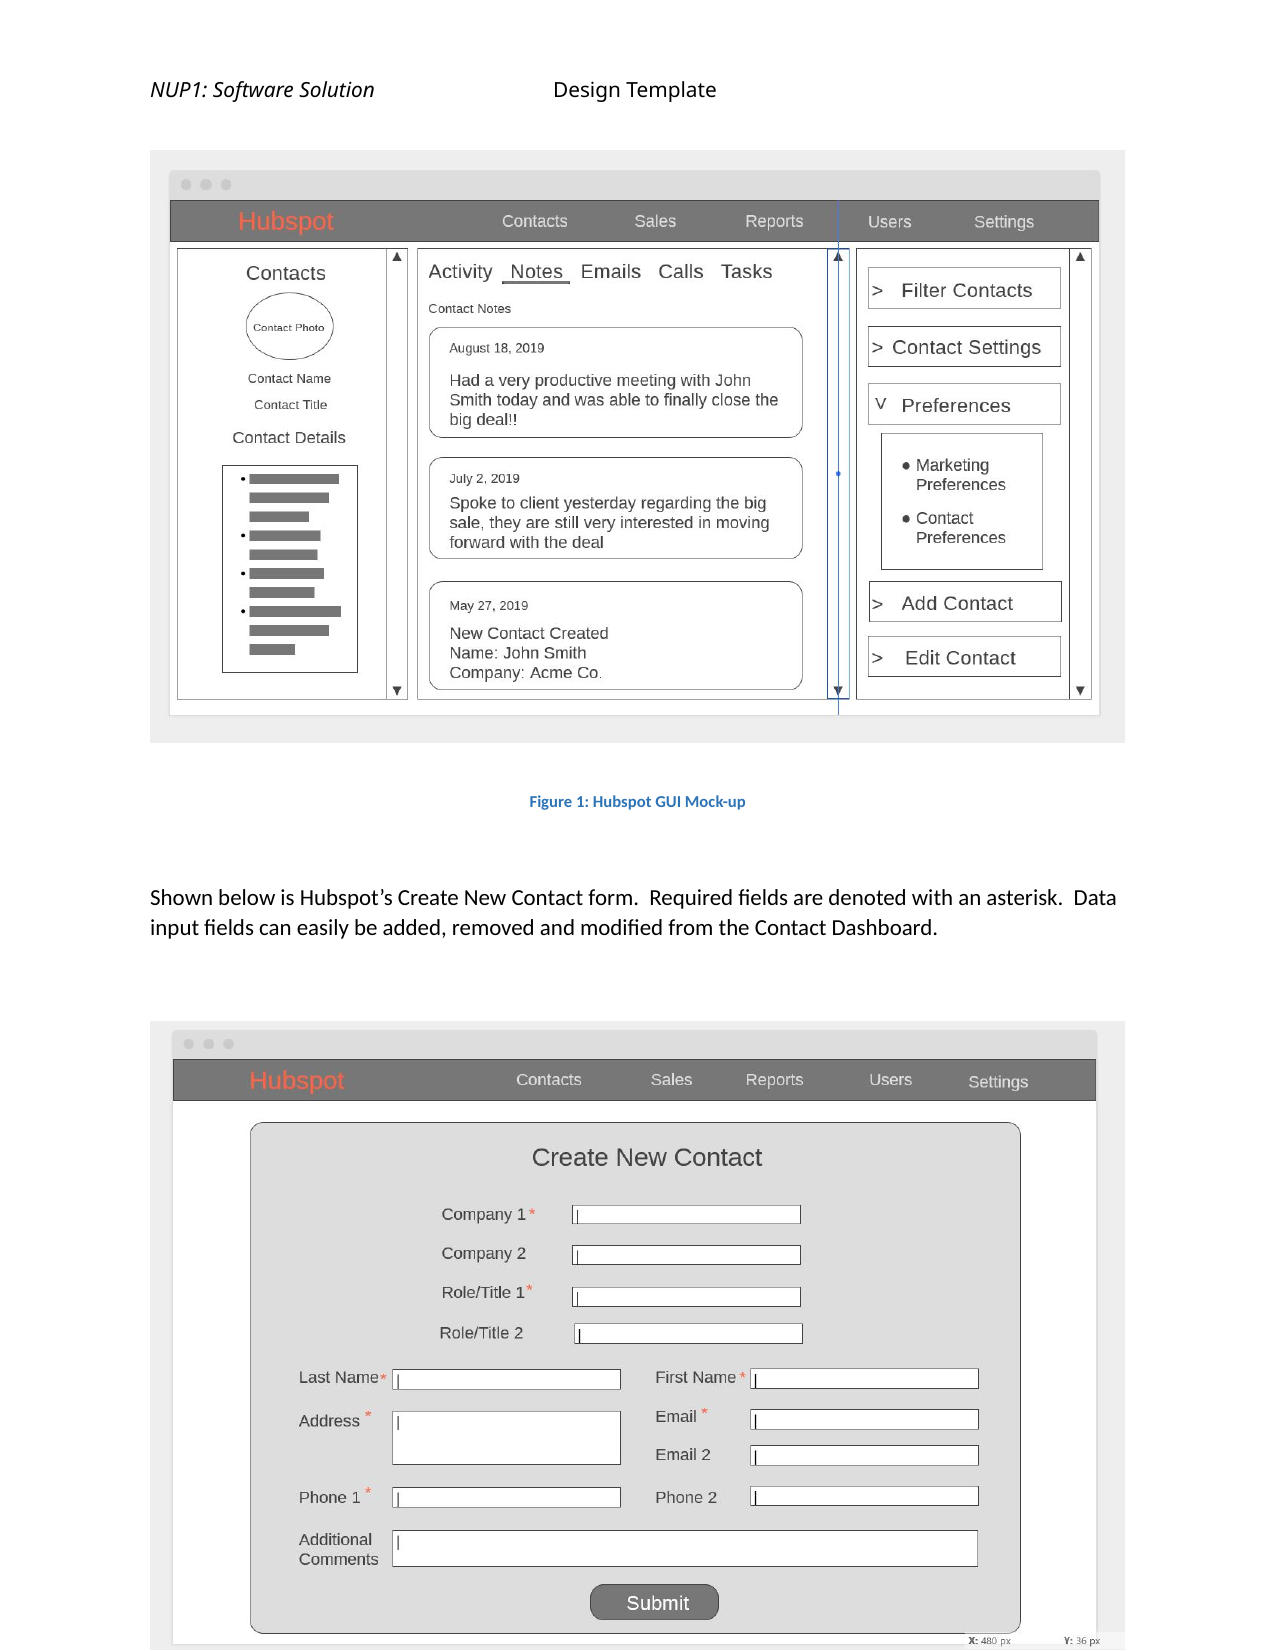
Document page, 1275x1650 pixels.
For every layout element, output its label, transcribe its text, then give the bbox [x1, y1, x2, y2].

picture [150, 1021, 1125, 1650]
text Shown below is Hubspot’s Create New Contact form. Required fields are denoted with an asterisk. Data input fields can easily be added, removed and modified from the Contact Dashboard. [150, 883, 1125, 941]
text Figure 1: Hubspot GUI Mock-up [150, 792, 1125, 812]
picture [150, 150, 1125, 743]
